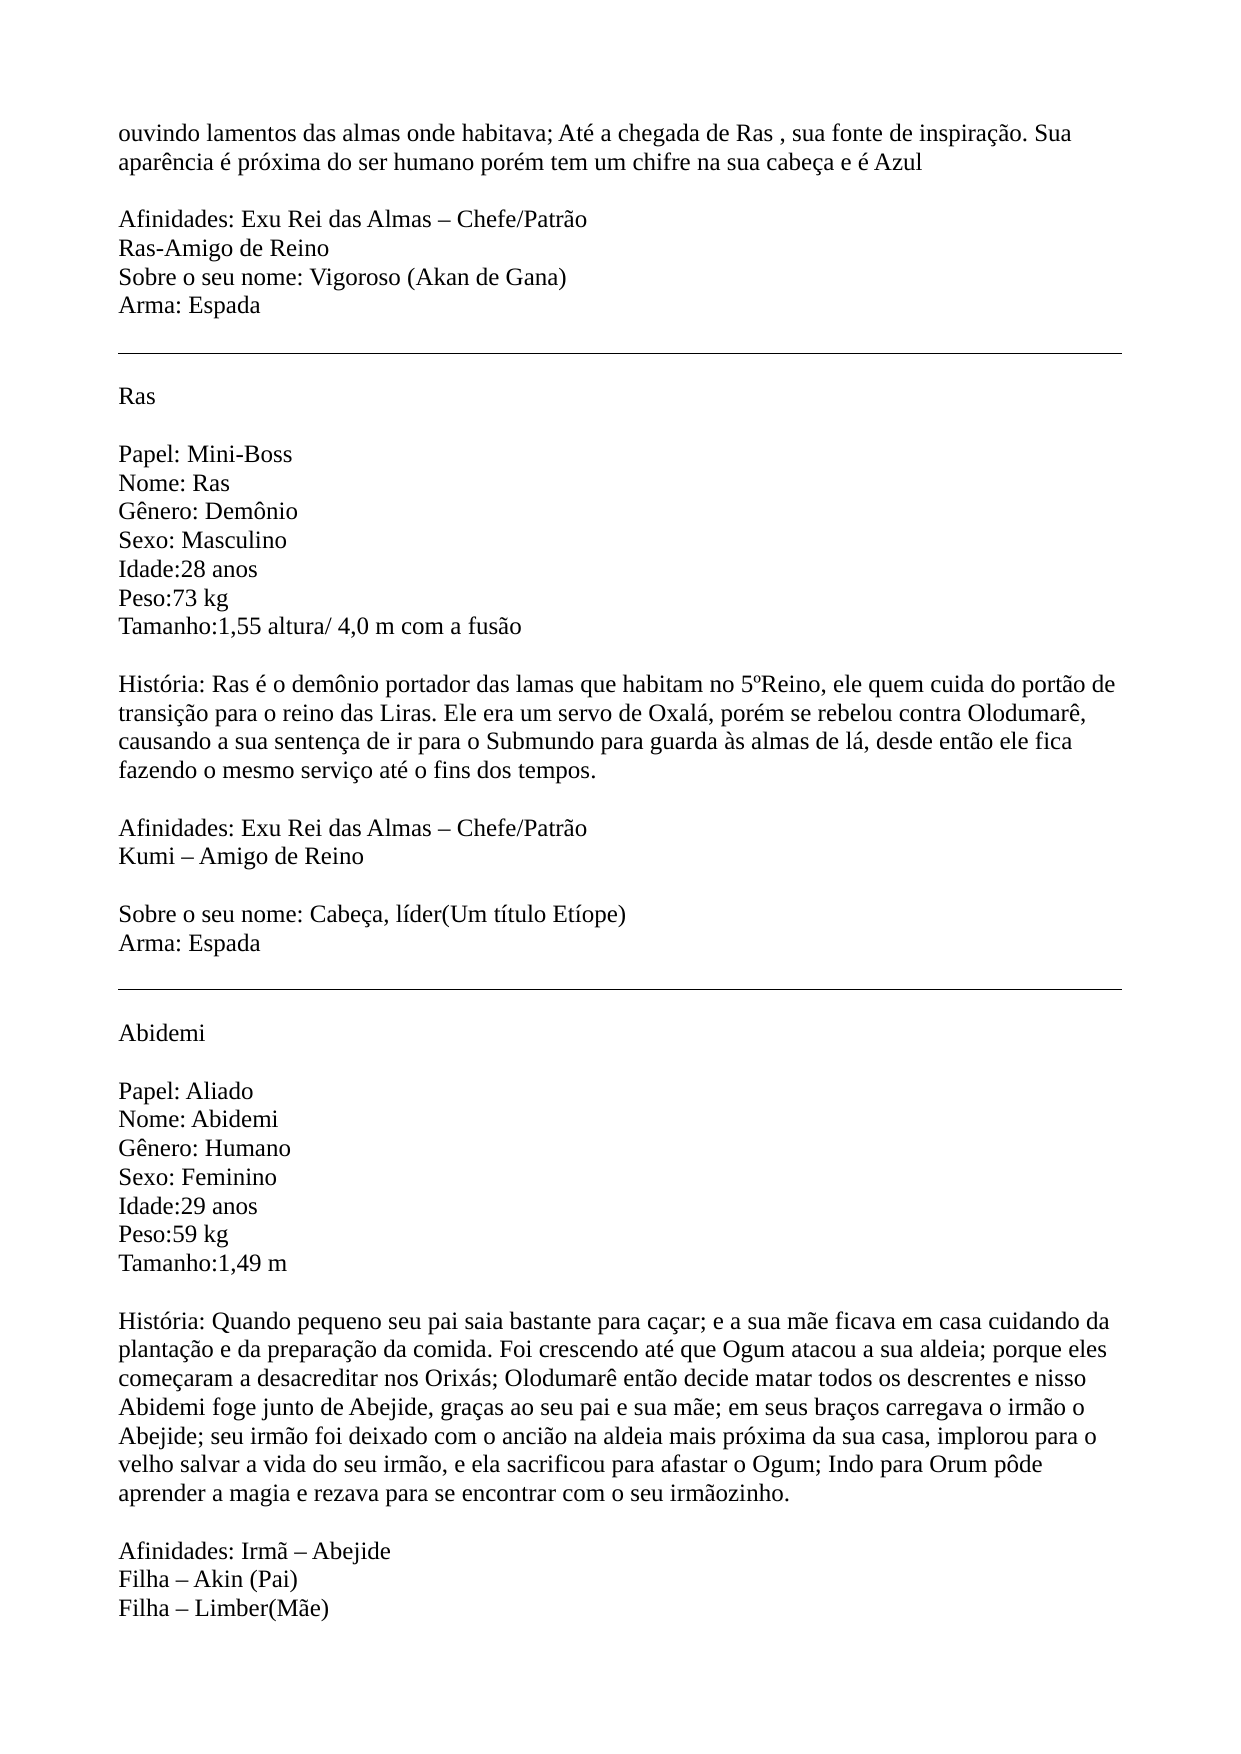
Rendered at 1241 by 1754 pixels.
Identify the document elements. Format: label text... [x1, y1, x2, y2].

text Abidemi [118, 1018, 1122, 1047]
text Tamanho:1,55 altura/ 4,0 m com a fusão [118, 611, 1122, 640]
text Papel: Aliado [118, 1076, 1122, 1104]
text Afinidades: Irmã – Abejide [118, 1536, 1122, 1564]
text Arma: Espada [118, 928, 1122, 956]
text Sobre o seu nome: Cabeça, líder(Um título Etíope) [118, 899, 1122, 928]
text ouvindo lamentos das almas onde habitava; Até a chegada de Ras , sua fonte de inspiração. Sua aparência é próxima do ser humano porém tem um chifre na sua cabeça e é Azul [118, 118, 1122, 176]
text História: Quando pequeno seu pai saia bastante para caçar; e a sua mãe ficava em casa cuidando da plantação e da preparação da comida. Foi crescendo até que Ogum atacou a sua aldeia; porque eles começaram a desacreditar nos Orixás; Olodumarê então decide matar todos os descrentes e nisso Abidemi foge junto de Abejide, graças ao seu pai e sua mãe; em seus braços carregava o irmão o Abejide; seu irmão foi deixado com o ancião na aldeia mais próxima da sua casa, implorou para o velho salvar a vida do seu irmão, e ela sacrificou para afastar o Ogum; Indo para Orum pôde aprender a magia e rezava para se encontrar com o seu irmãozinho. [118, 1306, 1122, 1507]
text Papel: Mini-Boss [118, 439, 1122, 468]
text Filha – Limber(Mãe) [118, 1593, 1122, 1622]
text Idade:28 anos [118, 554, 1122, 583]
text Ras-Amigo de Reino [118, 233, 1122, 262]
text Sobre o seu nome: Vigoroso (Akan de Gana) [118, 262, 1122, 291]
text História: Ras é o demônio portador das lamas que habitam no 5ºReino, ele quem cuida do portão de transição para o reino das Liras. Ele era um servo de Oxalá, porém se rebelou contra Olodumarê, causando a sua sentença de ir para o Submundo para guarda às almas de lá, desde então ele fica fazendo o mesmo serviço até o fins dos tempos. [118, 669, 1122, 784]
text Sexo: Feminino [118, 1162, 1122, 1191]
text Gênero: Demônio [118, 496, 1122, 525]
text Gênero: Humano [118, 1133, 1122, 1162]
text Kumi – Amigo de Reino [118, 841, 1122, 870]
text Nome: Abidemi [118, 1104, 1122, 1133]
text Ras [118, 381, 1122, 410]
text Nome: Ras [118, 468, 1122, 496]
text Afinidades: Exu Rei das Almas – Chefe/Patrão [118, 204, 1122, 233]
text Idade:29 anos [118, 1191, 1122, 1219]
text Afinidades: Exu Rei das Almas – Chefe/Patrão [118, 813, 1122, 841]
text Arma: Espada [118, 291, 1122, 319]
text Peso:73 kg [118, 583, 1122, 611]
text Peso:59 kg [118, 1219, 1122, 1248]
text Tamanho:1,49 m [118, 1248, 1122, 1277]
text Filha – Akin (Pai) [118, 1564, 1122, 1593]
text Sexo: Masculino [118, 525, 1122, 554]
